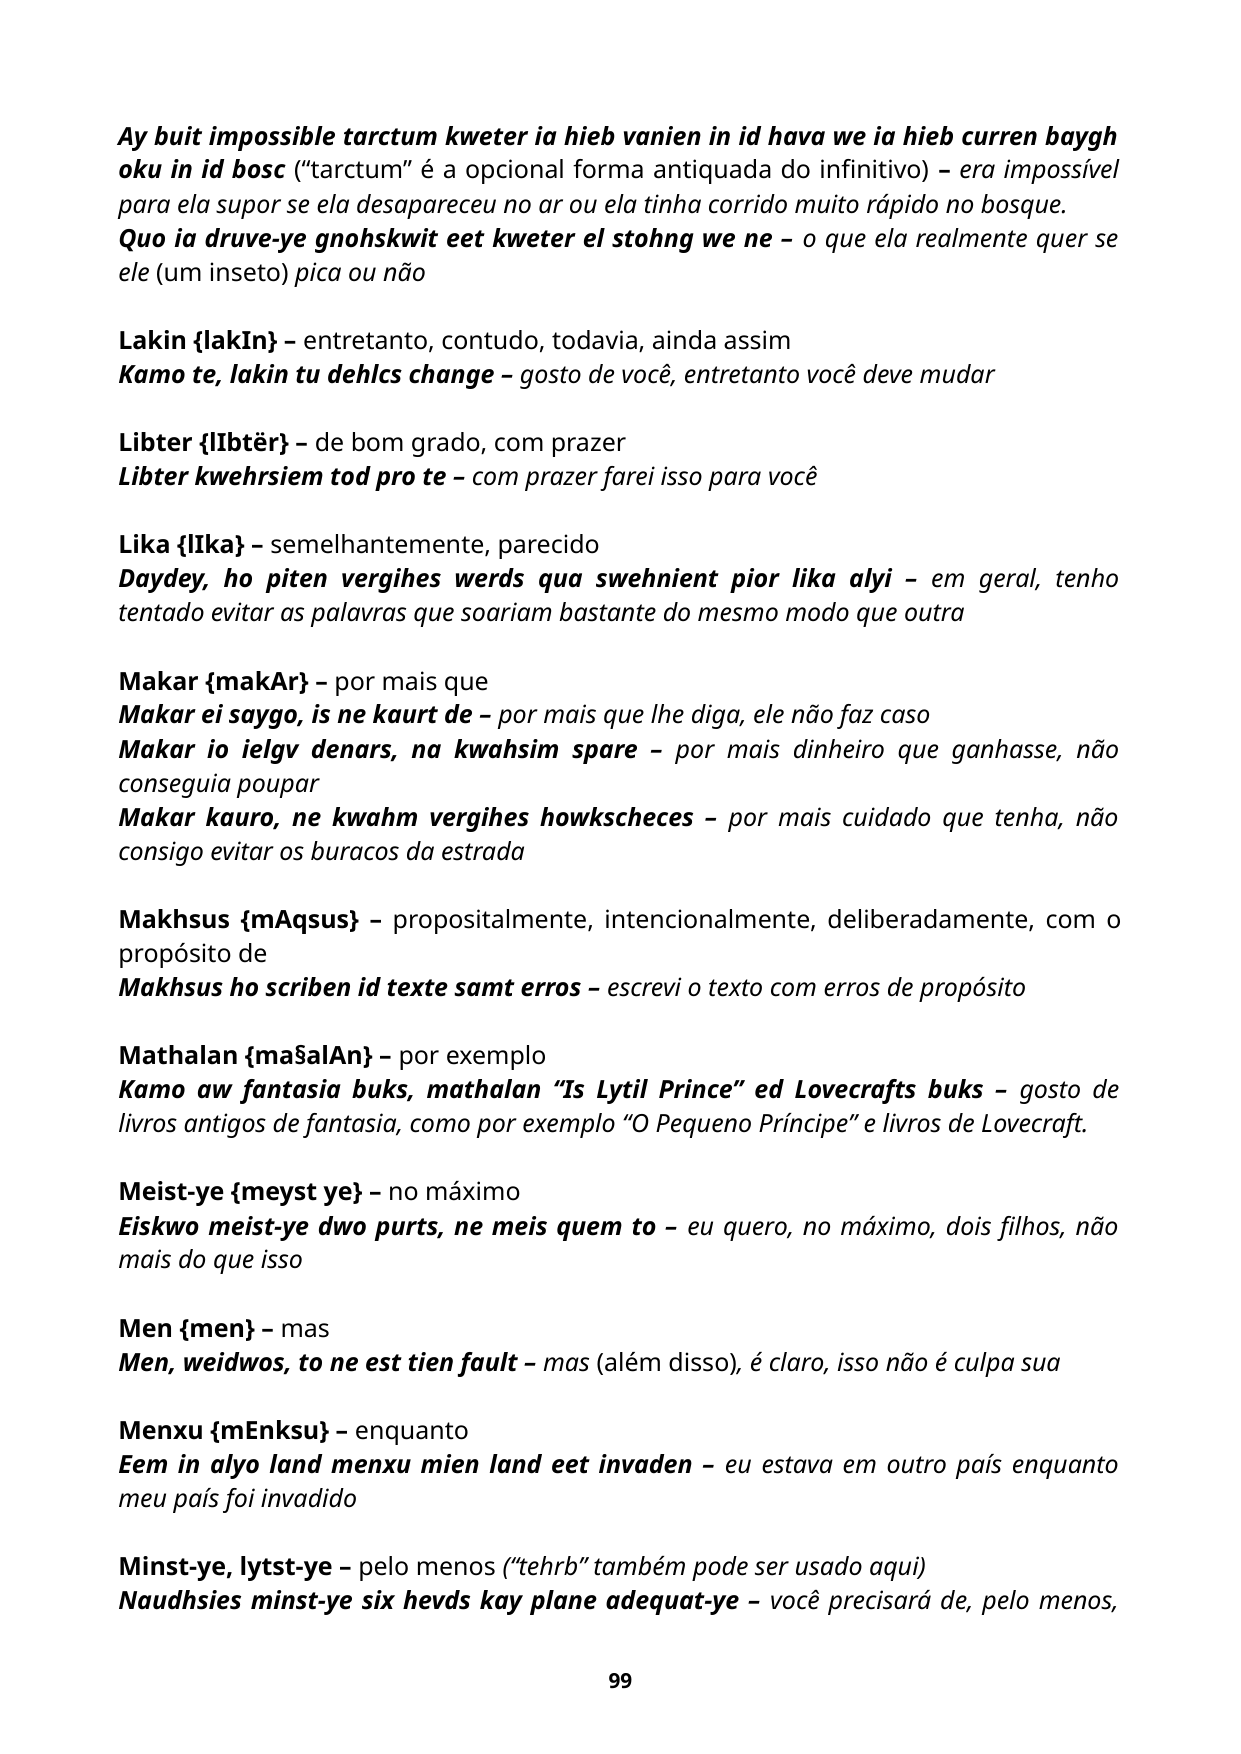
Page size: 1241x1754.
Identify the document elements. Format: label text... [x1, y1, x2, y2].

text Libter kwehrsiem tod pro te – com prazer farei isso para você [118, 459, 1122, 493]
text Daydey, ho piten vergihes werds qua swehnient pior lika alyi – em geral, tenho tentado evitar as palavras que soariam bastante do mesmo modo que outra [118, 561, 1122, 629]
text Kamo te, lakin tu dehlcs change – gosto de você, entretanto você deve mudar [118, 357, 1122, 391]
text Eiskwo meist-ye dwo purts, ne meis quem to – eu quero, no máximo, dois filhos, não mais do que isso [118, 1208, 1122, 1276]
text Makar {makAr} – por mais que [118, 663, 1122, 697]
text Makar kauro, ne kwahm vergihes howkscheces – por mais cuidado que tenha, não consigo evitar os buracos da estrada [118, 799, 1122, 867]
text Kamo aw fantasia buks, mathalan “Is Lytil Prince” ed Lovecrafts buks – gosto de livros antigos de fantasia, como por exemplo “O Pequeno Príncipe” e livros de Lovecraft. [118, 1072, 1122, 1140]
text Eem in alyo land menxu mien land eet invaden – eu estava em outro país enquanto meu país foi invadido [118, 1447, 1122, 1515]
text Meist-ye {meyst ye} – no máximo [118, 1174, 1122, 1208]
text Makar io ielgv denars, na kwahsim spare – por mais dinheiro que ganhasse, não conseguia poupar [118, 731, 1122, 799]
text Lakin {lakIn} – entretanto, contudo, todavia, ainda assim [118, 322, 1122, 357]
text Makhsus {mAqsus} – propositalmente, intencionalmente, deliberadamente, com o propósito de [118, 902, 1122, 970]
text Quo ia druve-ye gnohskwit eet kweter el stohng we ne – o que ela realmente quer se ele (um inseto) pica ou não [118, 220, 1122, 288]
text Men, weidwos, to ne est tien fault – mas (além disso), é claro, isso não é culpa sua [118, 1344, 1122, 1378]
text Makar ei saygo, is ne kaurt de – por mais que lhe diga, ele não faz caso [118, 697, 1122, 731]
text Lika {lIka} – semelhantemente, parecido [118, 527, 1122, 561]
text Makhsus ho scriben id texte samt erros – escrevi o texto com erros de propósito [118, 970, 1122, 1004]
text Mathalan {ma§alAn} – por exemplo [118, 1038, 1122, 1072]
text Men {men} – mas [118, 1310, 1122, 1344]
text Menxu {mEnksu} – enquanto [118, 1412, 1122, 1447]
text Minst-ye, lytst-ye – pelo menos (“tehrb” também pode ser usado aqui) [118, 1549, 1122, 1583]
text Libter {lIbtër} – de bom grado, com prazer [118, 425, 1122, 459]
text Naudhsies minst-ye six hevds kay plane adequat-ye – você precisará de, pelo menos, [118, 1583, 1122, 1617]
text Ay buit impossible tarctum kweter ia hieb vanien in id hava we ia hieb curren baygh oku in id bosc (“tarctum” é a opcional forma antiquada do infinitivo) – era impossível para ela supor se ela desapareceu no ar ou ela tinha corrido muito rápido no bosque. [118, 118, 1122, 220]
